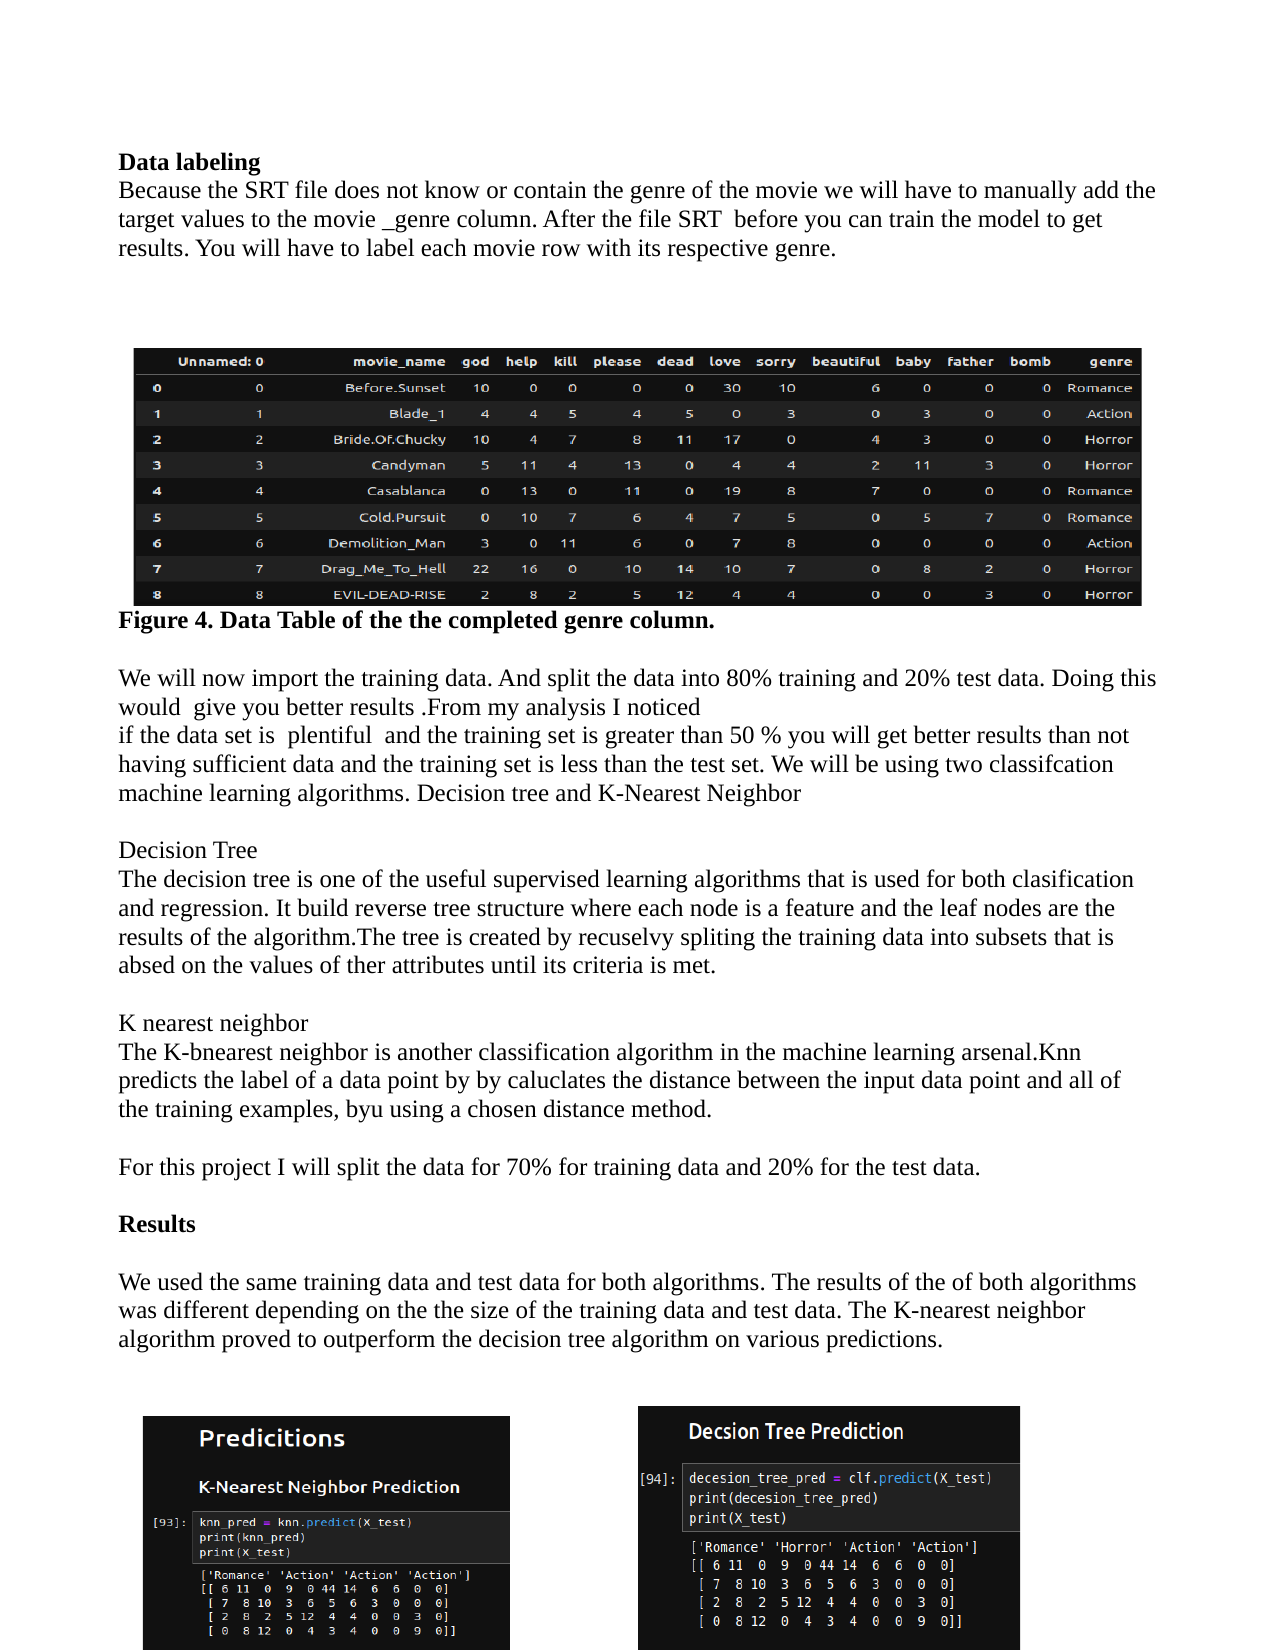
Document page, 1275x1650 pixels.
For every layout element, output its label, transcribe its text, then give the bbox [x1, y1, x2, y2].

picture [142, 1416, 510, 1650]
text K nearest neighbor [118, 1008, 1157, 1037]
text Decision Tree [118, 836, 1157, 864]
text Results [118, 1209, 1157, 1238]
picture [638, 1406, 1021, 1650]
text Because the SRT file does not know or contain the genre of the movie we will have to manually add the target values to the movie _genre column. After the file SRT before you can train the model to get results. You will have to label each movie row with its respective genre. [118, 176, 1157, 262]
text The decision tree is one of the useful supervised learning algorithms that is used for both clasification and regression. It build reverse tree structure where each node is a feature and the leaf nodes are the results of the algorithm.The tree is created by recuselvy spliting the training data into subsets that is absed on the values of ther attributes until its criteria is met. [118, 864, 1157, 979]
text Figure 4. Data Table of the the completed genre column. [118, 606, 1157, 634]
text Data labeling [118, 147, 1157, 176]
text We used the same training data and test data for both algorithms. The results of the of both algorithms was different depending on the the size of the training data and test data. The K-nearest neighbor algorithm proved to outperform the decision tree algorithm on various predictions. [118, 1267, 1157, 1353]
text We will now import the training data. And split the data into 80% training and 20% test data. Doing this would give you better results .From my analysis I noticed [118, 663, 1157, 721]
text For this project I will split the data for 70% for training data and 20% for the test data. [118, 1152, 1157, 1181]
text The K-bnearest neighbor is another classification algorithm in the machine learning arsenal.Knn predicts the label of a data point by by caluclates the distance between the input data point and all of the training examples, byu using a chosen distance method. [118, 1037, 1157, 1123]
text if the data set is plentiful and the training set is greater than 50 % you will get better results than not having sufficient data and the training set is less than the test set. We will be using two classifcation machine learning algorithms. Decision tree and K-Nearest Neighbor [118, 721, 1157, 807]
picture [133, 348, 1142, 606]
